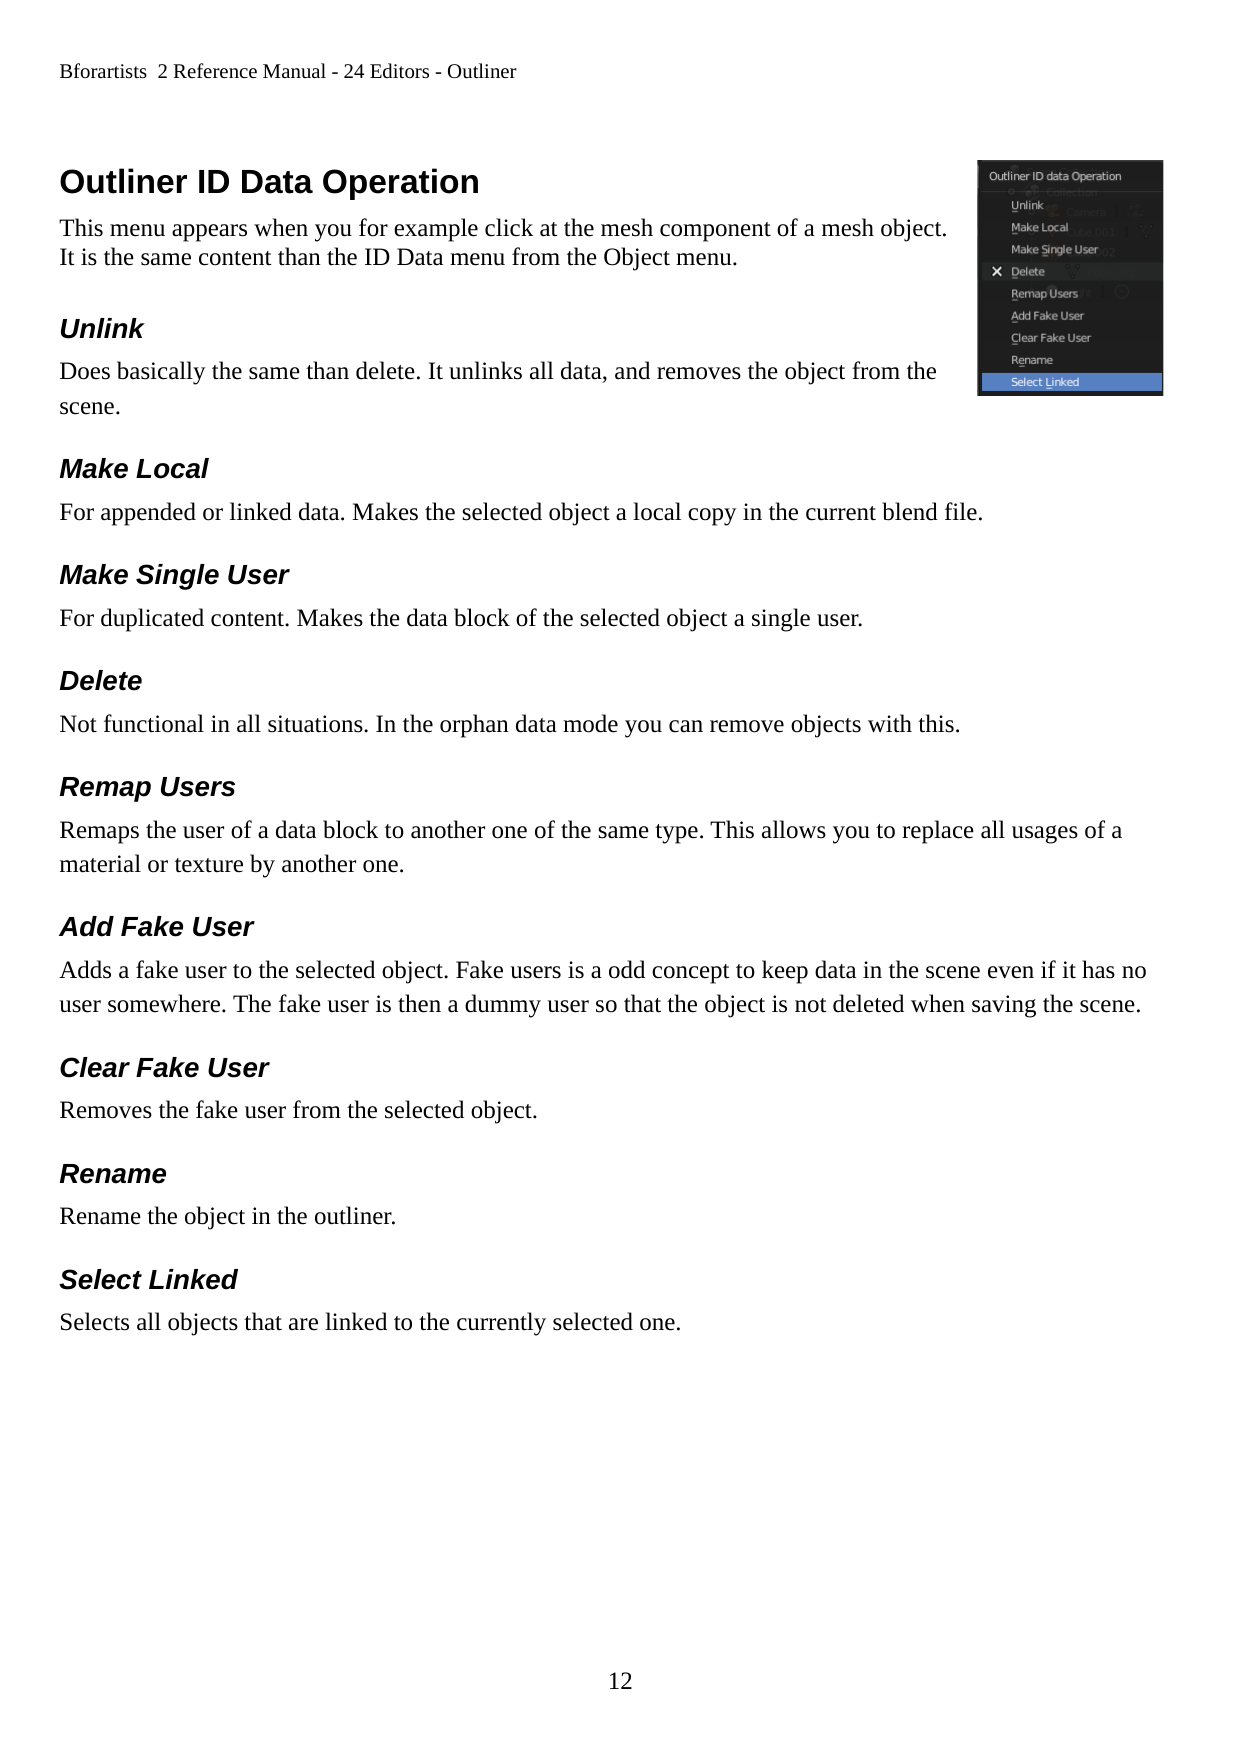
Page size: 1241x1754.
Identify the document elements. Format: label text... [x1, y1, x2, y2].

text Remaps the user of a data block to another one of the same type. This allows you to replace all usages of a material or texture by another one. [59, 815, 1181, 878]
subtitle Remap Users [59, 770, 1181, 802]
text This menu appears when you for example click at the mesh component of a mesh object. It is the same content than the ID Data menu from the Object menu. [59, 213, 977, 271]
subtitle Unlink [59, 312, 977, 344]
text For duplicated content. Makes the data block of the selected object a single user. [59, 603, 1181, 632]
subtitle Delete [59, 664, 1181, 696]
text Not functional in all situations. In the orphan data mode you can remove objects with this. [59, 709, 1181, 737]
text Removes the fake user from the selected object. [59, 1096, 1181, 1124]
picture [977, 160, 1164, 396]
text Rename the object in the outliner. [59, 1201, 1181, 1230]
subtitle [1164, 162, 1181, 201]
subtitle [1164, 312, 1181, 344]
text Does basically the same than delete. It unlinks all data, and removes the object from the scene. [59, 356, 1181, 420]
subtitle Clear Fake User [59, 1051, 1181, 1083]
subtitle Make Local [59, 452, 1181, 484]
subtitle Add Fake User [59, 911, 1181, 943]
subtitle Select Linked [59, 1263, 1181, 1295]
text For appended or linked data. Makes the selected object a local copy in the current blend file. [59, 497, 1181, 526]
subtitle Rename [59, 1157, 1181, 1189]
text Adds a fake user to the selected object. Fake users is a odd concept to keep data in the scene even if it has no user somewhere. The fake user is then a dummy user so that the object is not deleted when saving the scene. [59, 955, 1181, 1018]
text Selects all objects that are linked to the currently selected one. [59, 1307, 1181, 1336]
subtitle Outliner ID Data Operation [59, 162, 977, 201]
subtitle Make Single User [59, 558, 1181, 590]
